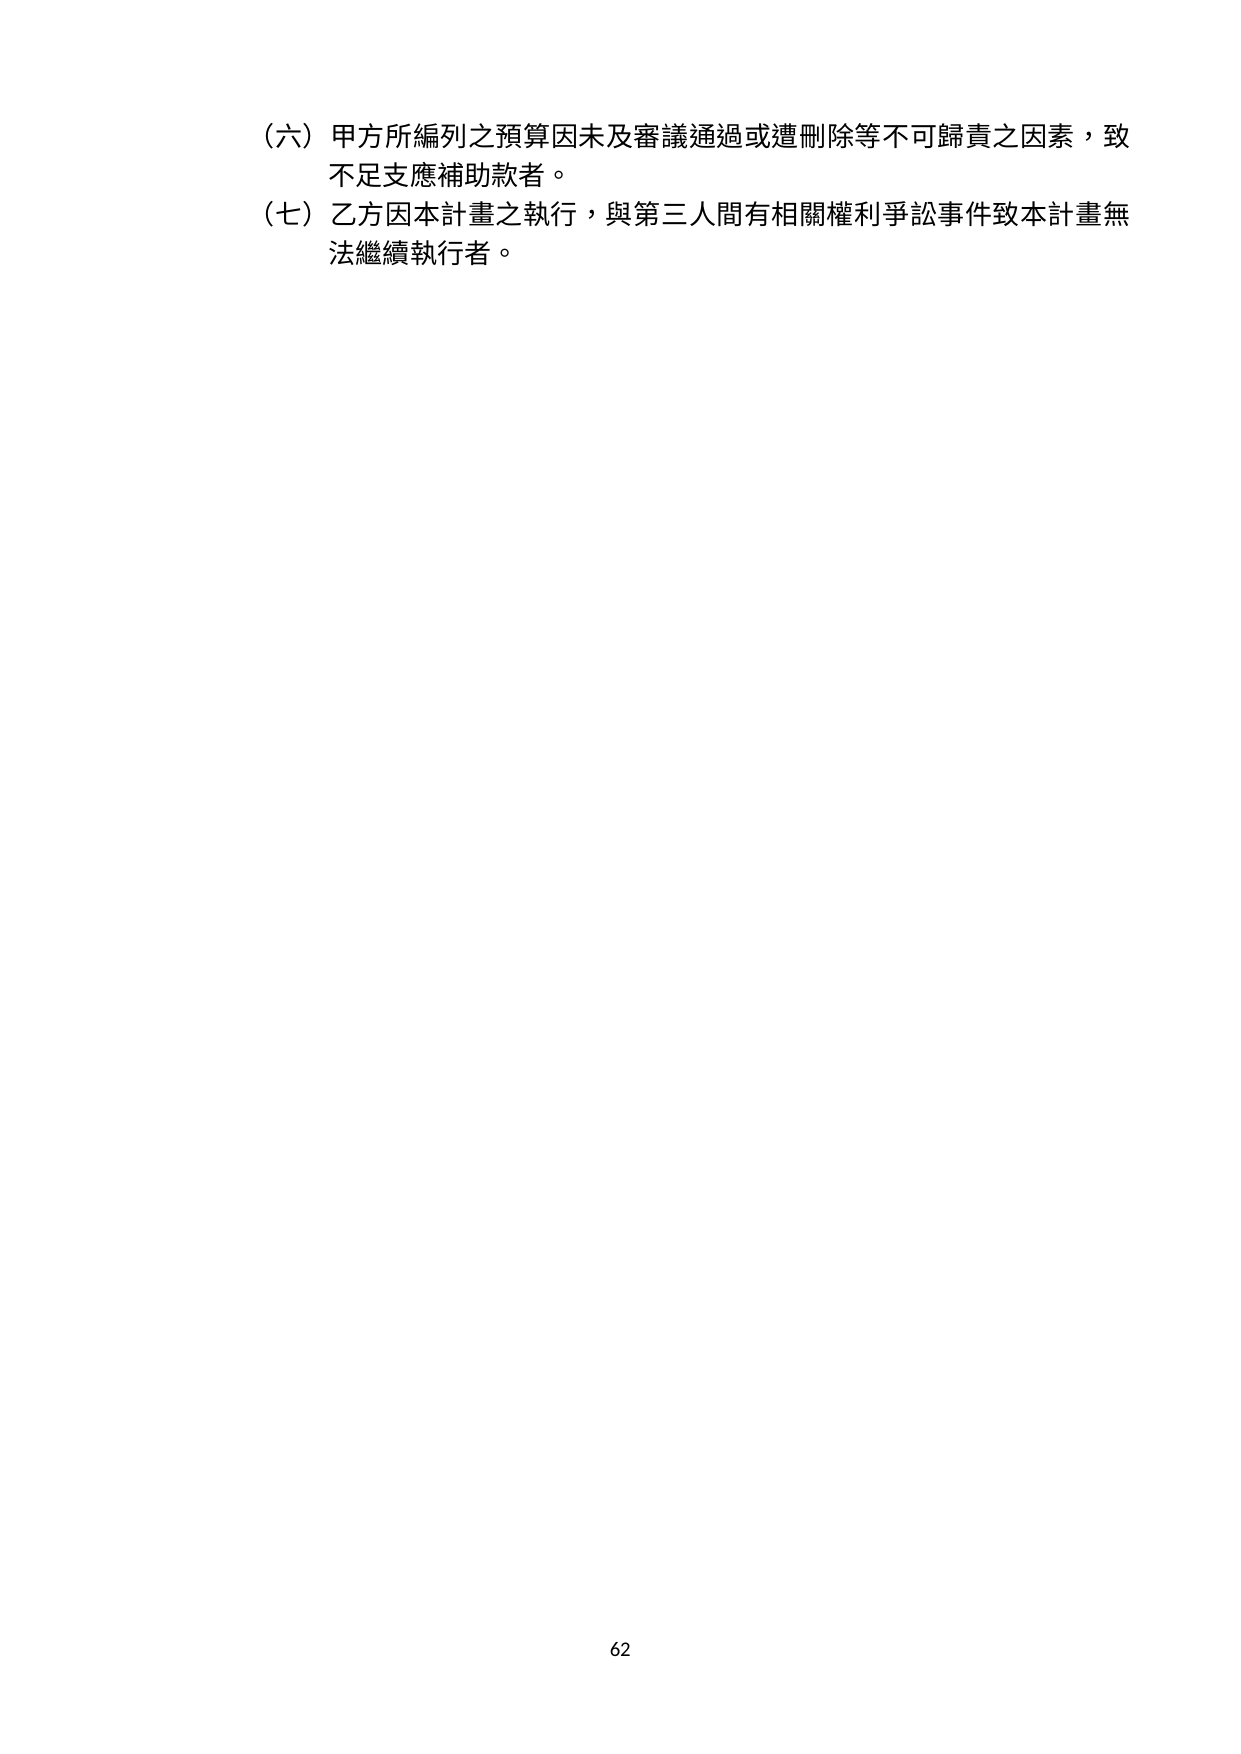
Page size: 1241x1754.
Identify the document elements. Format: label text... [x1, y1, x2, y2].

text （七）乙方因本計畫之執行，與第三人間有相關權利爭訟事件致本計畫無法繼續執行者。 [247, 193, 1131, 272]
text （六）甲方所編列之預算因未及審議通過或遭刪除等不可歸責之因素，致不足支應補助款者。 [247, 114, 1131, 193]
